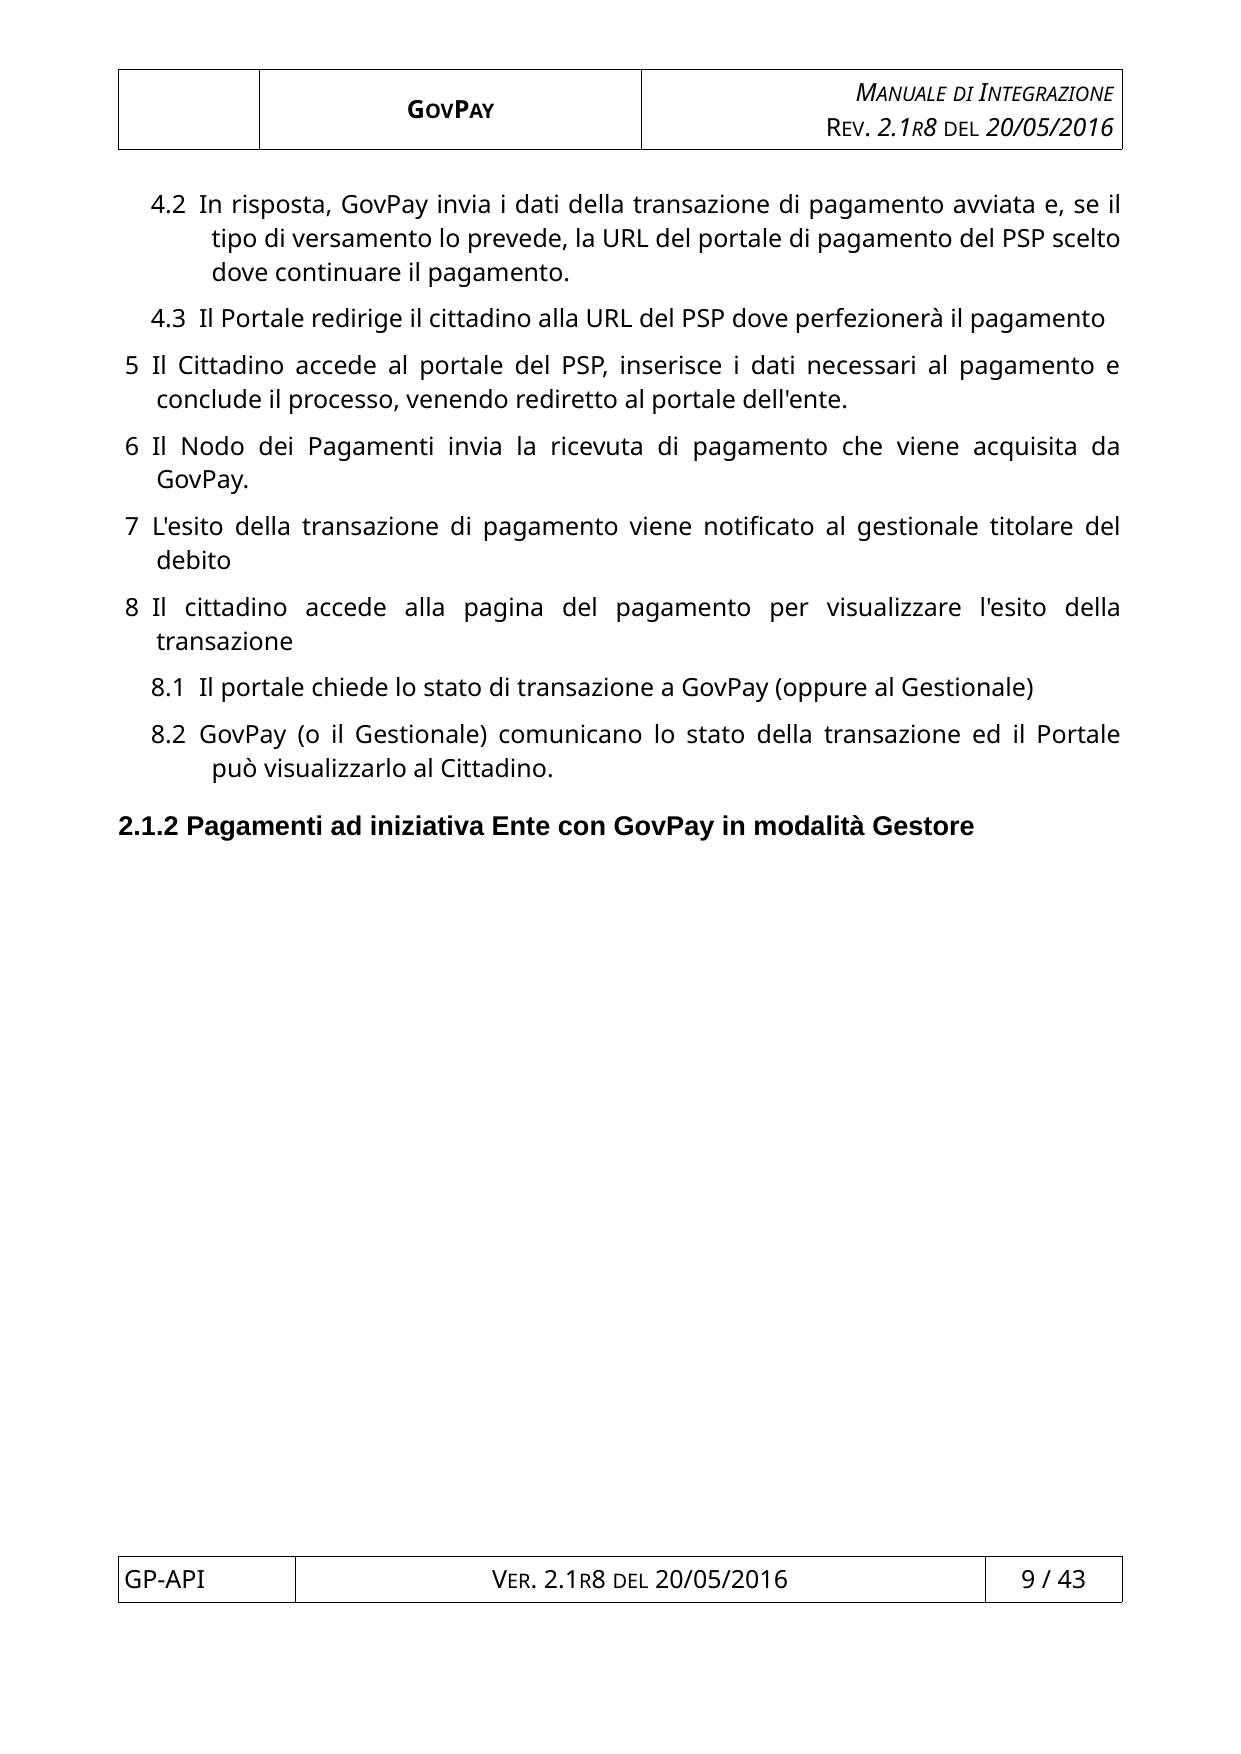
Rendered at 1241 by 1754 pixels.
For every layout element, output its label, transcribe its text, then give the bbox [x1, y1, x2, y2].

list Il Cittadino accede al portale del PSP, inserisce i dati necessari al pagamento e conclude il processo, venendo rediretto al portale dell'ente. [118, 347, 1122, 416]
list Il Nodo dei Pagamenti invia la ricevuta di pagamento che viene acquisita da GovPay. [118, 428, 1122, 496]
list In risposta, GovPay invia i dati della transazione di pagamento avviata e, se il tipo di versamento lo prevede, la URL del portale di pagamento del PSP scelto dove continuare il pagamento. [144, 186, 1122, 288]
list GovPay (o il Gestionale) comunicano lo stato della transazione ed il Portale può visualizzarlo al Cittadino. [144, 717, 1122, 785]
list L'esito della transazione di pagamento viene notificato al gestionale titolare del debito [118, 509, 1122, 577]
subtitle Pagamenti ad iniziativa Ente con GovPay in modalità Gestore [118, 810, 1122, 841]
list Il Portale redirige il cittadino alla URL del PSP dove perfezionerà il pagamento [144, 301, 1122, 335]
list Il cittadino accede alla pagina del pagamento per visualizzare l'esito della transazione [118, 589, 1122, 657]
list Il portale chiede lo stato di transazione a GovPay (oppure al Gestionale) [144, 670, 1122, 704]
